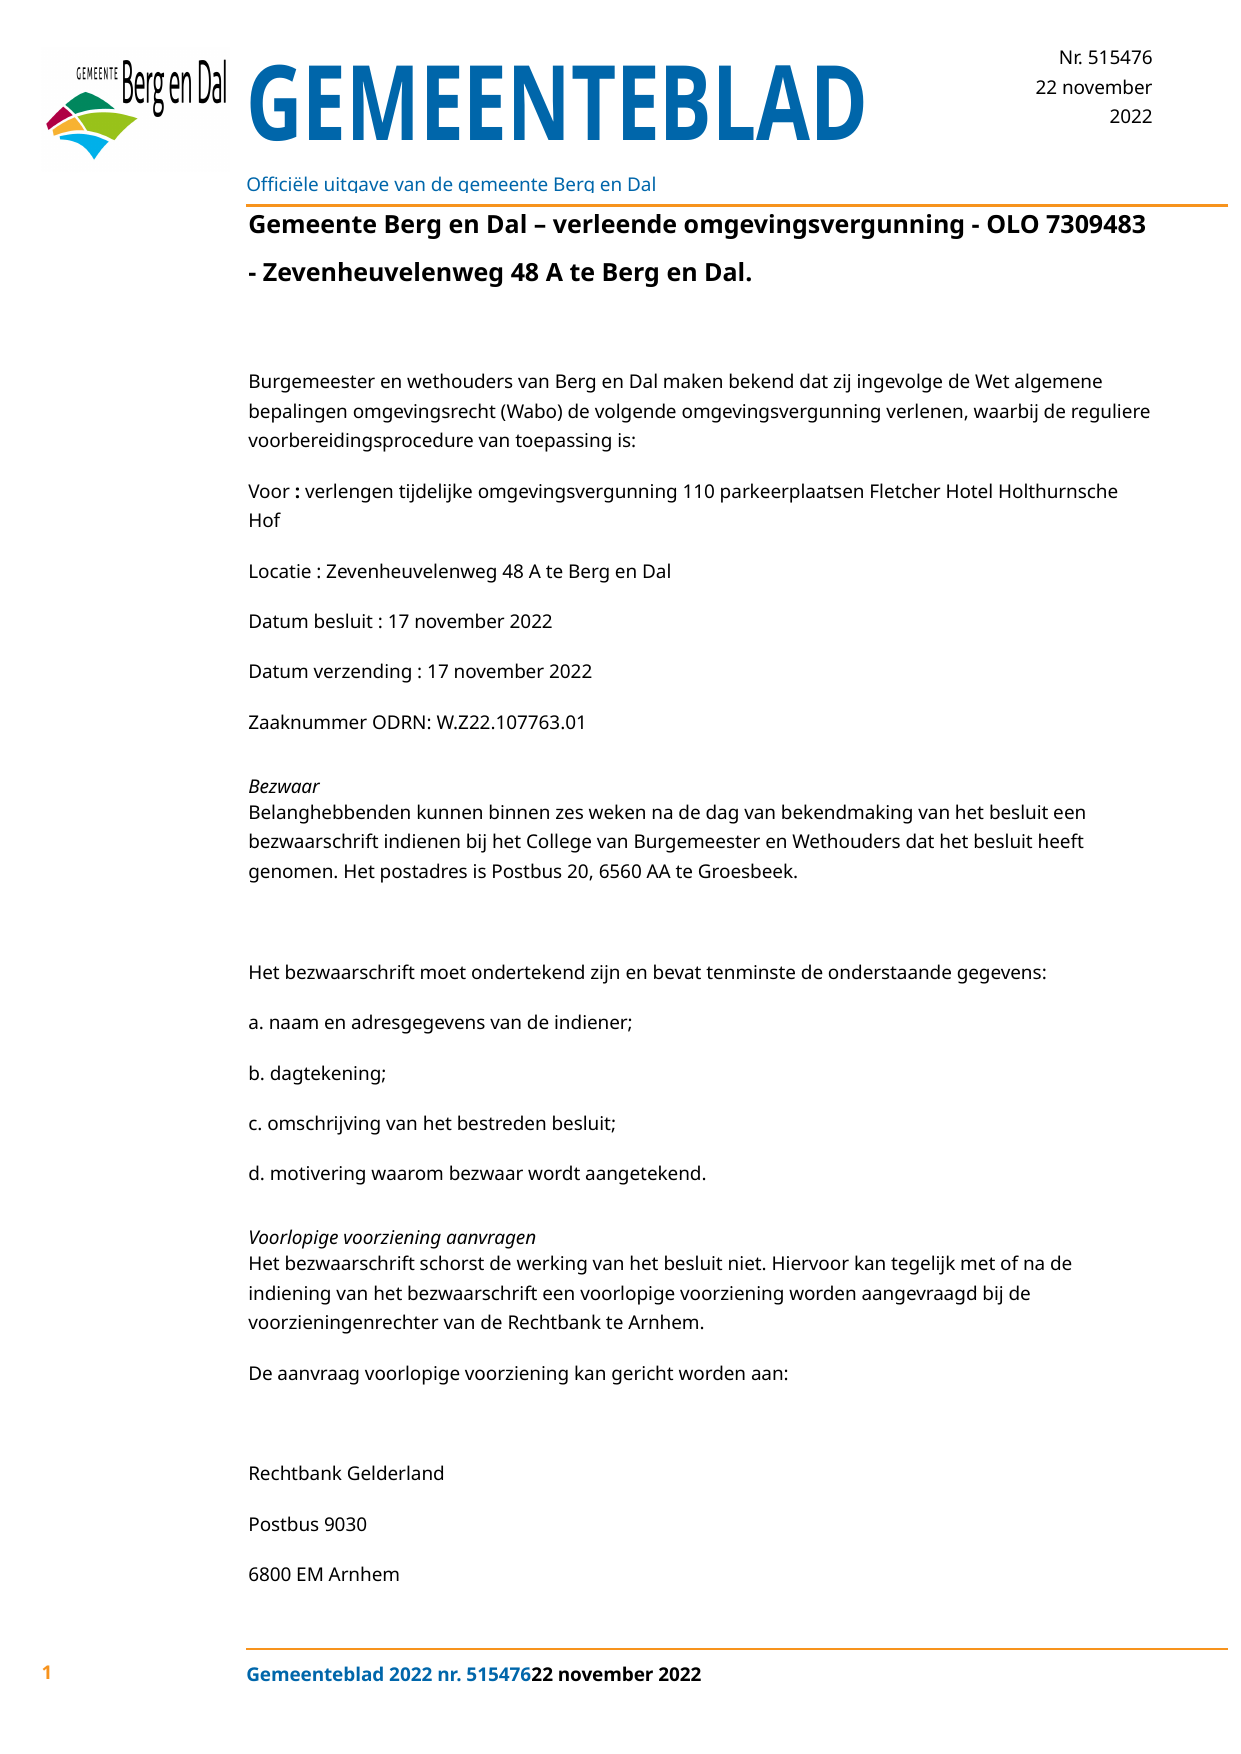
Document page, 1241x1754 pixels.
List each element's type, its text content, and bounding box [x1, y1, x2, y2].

text c. omschrijving van het bestreden besluit; [248, 1110, 1152, 1136]
text Zaaknummer ODRN: W.Z22.107763.01 [248, 709, 1152, 735]
text Datum verzending : 17 november 2022 [248, 659, 1152, 684]
text Het bezwaarschrift schorst de werking van het besluit niet. Hiervoor kan tegelijk met of na de indiening van het bezwaarschrift een voorlopige voorziening worden aangevraagd bij de voorzieningenrechter van de Rechtbank te Arnhem. [248, 1250, 1152, 1335]
text b. dagtekening; [248, 1060, 1152, 1085]
text Locatie : Zevenheuvelenweg 48 A te Berg en Dal [248, 558, 1152, 584]
text Het bezwaarschrift moet ondertekend zijn en bevat tenminste de onderstaande gegevens: [248, 959, 1152, 984]
text a. naam en adresgegevens van de indiener; [248, 1009, 1152, 1035]
text Burgemeester en wethouders van Berg en Dal maken bekend dat zij ingevolge de Wet algemene bepalingen omgevingsrecht (Wabo) de volgende omgevingsvergunning verlenen, waarbij de reguliere voorbereidingsprocedure van toepassing is: [248, 368, 1152, 453]
text De aanvraag voorlopige voorziening kan gericht worden aan: [248, 1360, 1152, 1386]
text Gemeente Berg en Dal – verleende omgevingsvergunning - OLO 7309483 - Zevenheuvelenweg 48 A te Berg en Dal. [248, 207, 1152, 288]
text Datum besluit : 17 november 2022 [248, 608, 1152, 634]
text d. motivering waarom bezwaar wordt aangetekend. [248, 1161, 1152, 1186]
text Voor : verlengen tijdelijke omgevingsvergunning 110 parkeerplaatsen Fletcher Hotel Holthurnsche Hof [248, 478, 1152, 533]
text Postbus 9030 [248, 1511, 1152, 1537]
text Rechtbank Gelderland [248, 1461, 1152, 1486]
text Voorlopige voorziening aanvragen [248, 1224, 1152, 1250]
text Bezwaar [248, 773, 1152, 799]
picture [41, 47, 231, 172]
text 6800 EM Arnhem [248, 1561, 1152, 1587]
text Belanghebbenden kunnen binnen zes weken na de dag van bekendmaking van het besluit een bezwaarschrift indienen bij het College van Burgemeester en Wethouders dat het besluit heeft genomen. Het postadres is Postbus 20, 6560 AA te Groesbeek. [248, 799, 1152, 884]
